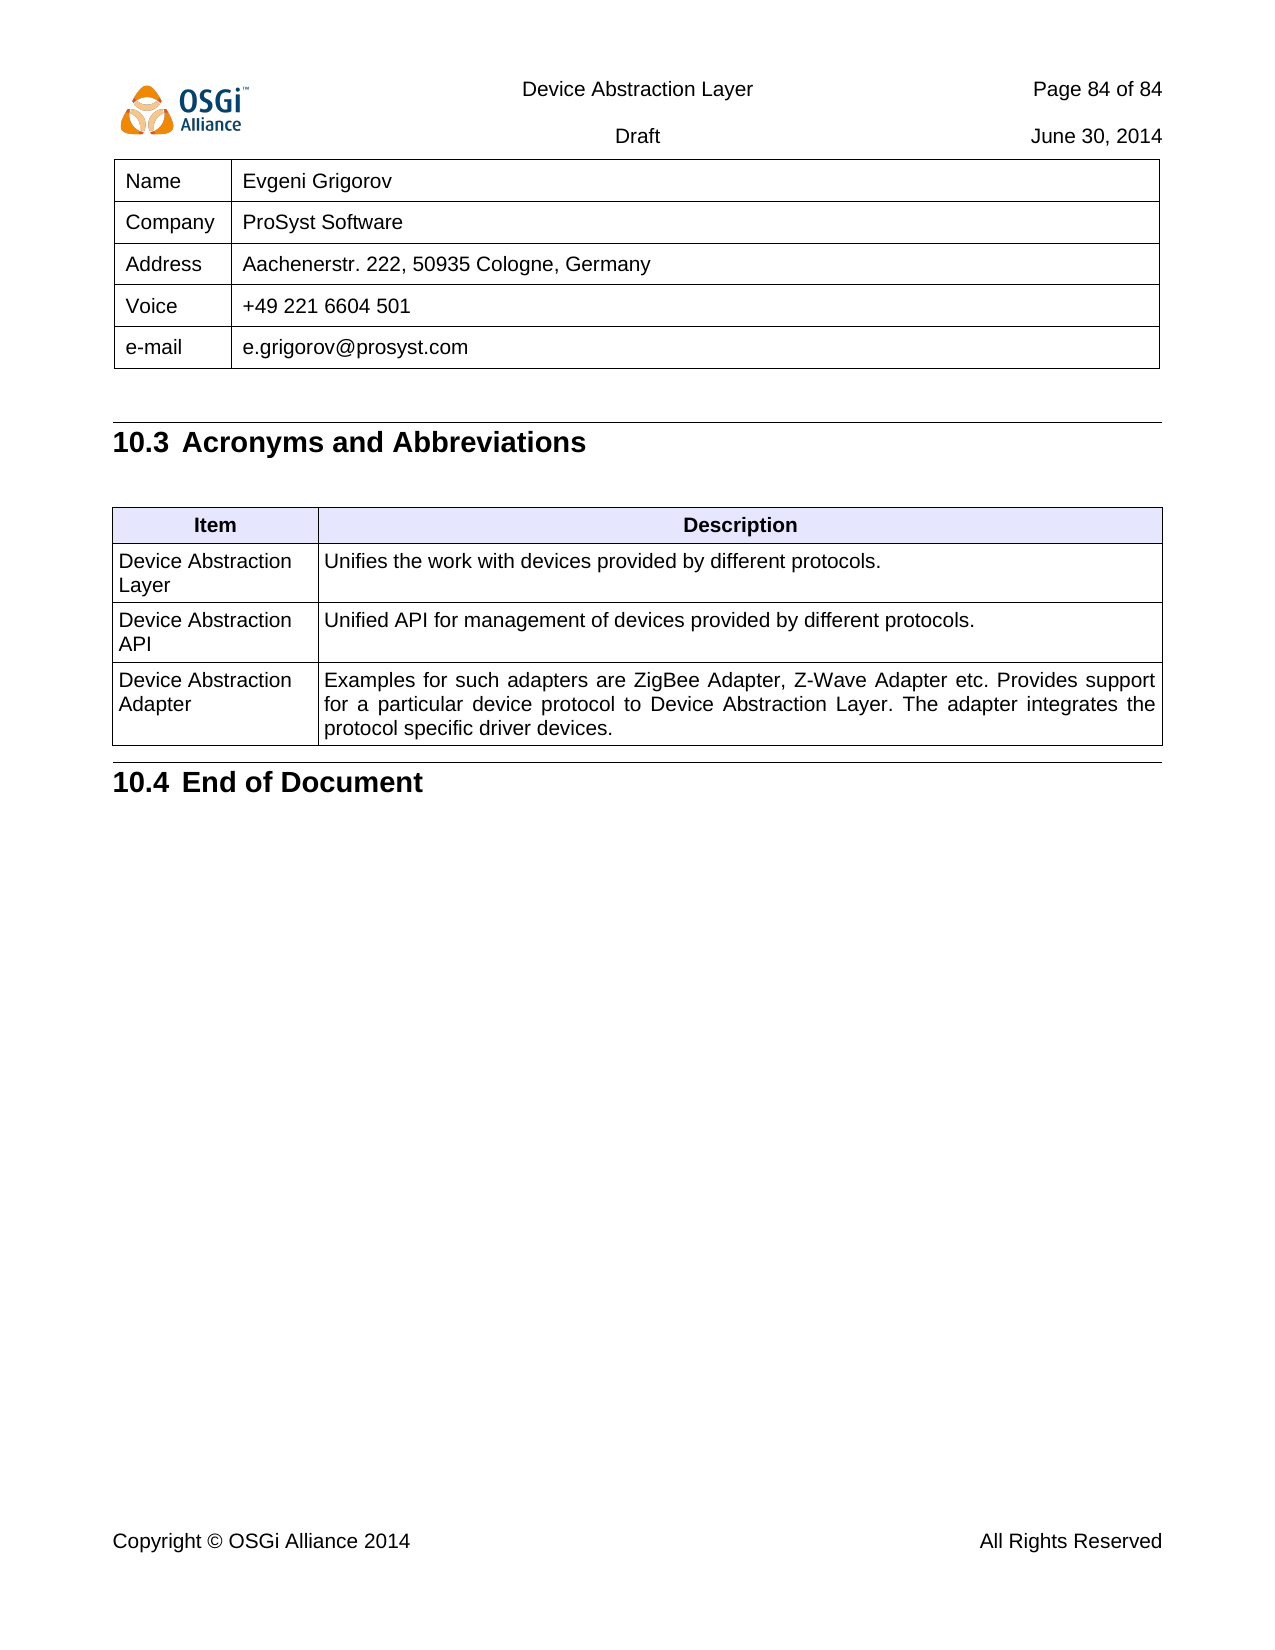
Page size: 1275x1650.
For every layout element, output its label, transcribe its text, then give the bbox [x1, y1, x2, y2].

table_cell Unified API for management of devices provided by different protocols. [319, 603, 1162, 662]
subtitle Acronyms and Abbreviations [112, 423, 1162, 458]
table_cell +49 221 6604 501 [232, 285, 1159, 326]
table_cell Aachenerstr. 222, 50935 Cologne, Germany [232, 244, 1159, 284]
table_cell e-mail [115, 327, 231, 367]
table_header Name [115, 160, 231, 201]
table_cell e.grigorov@prosyst.com [232, 327, 1159, 367]
table_header Item [113, 508, 318, 543]
table_header Description [319, 508, 1162, 543]
table_cell Examples for such adapters are ZigBee Adapter, Z-Wave Adapter etc. Provides support for a particular device protocol to Device Abstraction Layer. The adapter integrates the protocol specific driver devices. [319, 663, 1162, 745]
table_cell ProSyst Software [232, 202, 1159, 242]
table_cell Unifies the work with devices provided by different protocols. [319, 544, 1162, 602]
picture [113, 78, 257, 142]
table_cell Company [115, 202, 231, 242]
table_cell Address [115, 244, 231, 284]
subtitle End of Document [112, 763, 1162, 799]
table_cell Device Abstraction Layer [113, 544, 318, 602]
table_header Evgeni Grigorov [232, 160, 1159, 201]
table_cell Device Abstraction Adapter [113, 663, 318, 745]
table_cell Voice [115, 285, 231, 326]
table_cell Device Abstraction API [113, 603, 318, 662]
